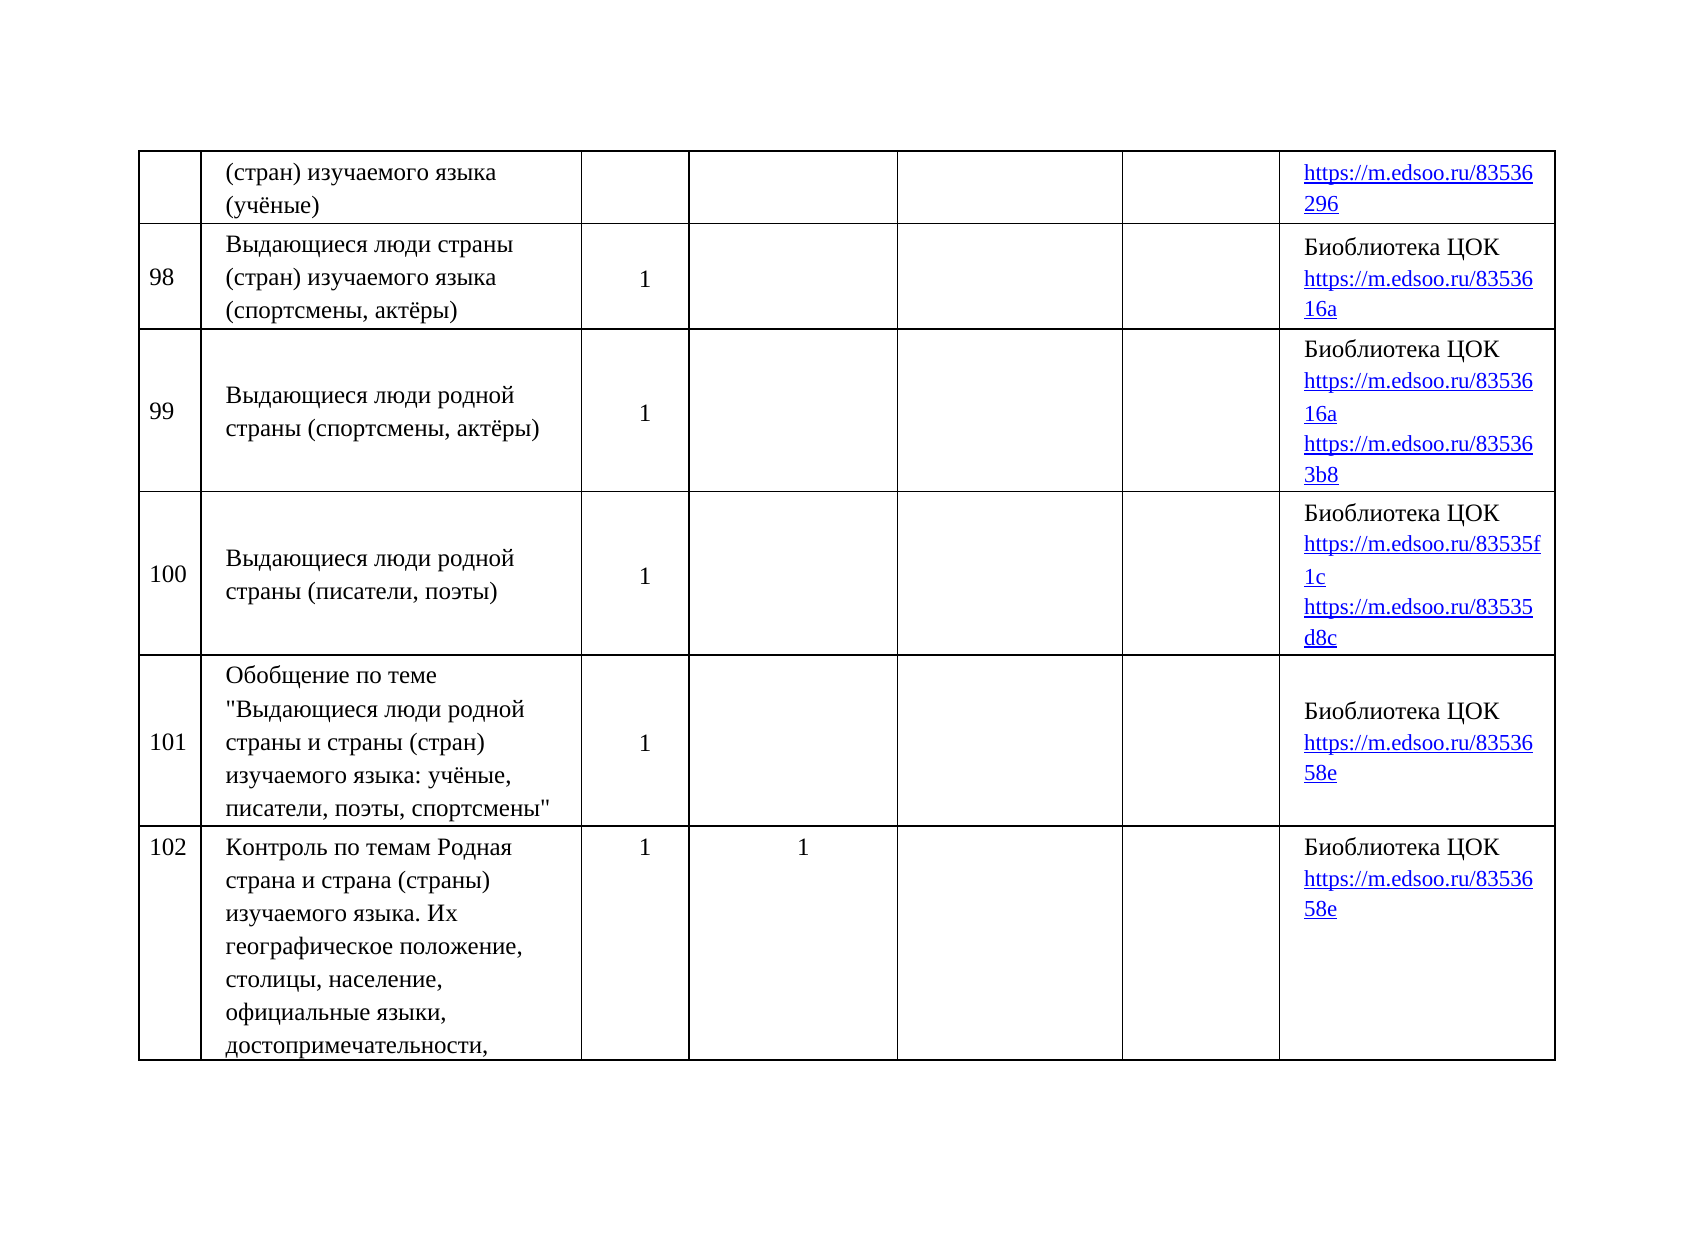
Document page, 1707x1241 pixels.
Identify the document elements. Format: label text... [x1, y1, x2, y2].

table_cell [1123, 492, 1279, 654]
table_cell 100 [140, 492, 200, 654]
table_cell [690, 330, 897, 491]
table_cell [898, 152, 1122, 222]
table_cell Биоблиотека ЦОК https://m.edsoo.ru/8353616a [1280, 224, 1554, 328]
table_cell [690, 224, 897, 328]
table_cell 102 [140, 827, 200, 1059]
table_cell [1123, 656, 1279, 825]
table_cell 1 [582, 827, 688, 1059]
table_cell [898, 827, 1122, 1059]
table_cell [690, 152, 897, 222]
table_cell 1 [582, 656, 688, 825]
table_cell [898, 224, 1122, 328]
table_cell [690, 492, 897, 654]
table_cell Биоблиотека ЦОК https://m.edsoo.ru/83535f1c https://m.edsoo.ru/83535d8c [1280, 492, 1554, 654]
table_cell https://m.edsoo.ru/83536296 [1280, 152, 1554, 222]
table_cell [898, 656, 1122, 825]
table_cell [898, 330, 1122, 491]
table_cell Контроль по темам Родная страна и страна (страны) изучаемого языка. Их географическое положение, столицы, население, официальные языки, достопримечательности, [202, 827, 581, 1059]
table_cell [1123, 152, 1279, 222]
table_cell 1 [582, 330, 688, 491]
table_cell 1 [690, 827, 897, 1059]
table_cell Биоблиотека ЦОК https://m.edsoo.ru/8353658e [1280, 656, 1554, 825]
table_cell [140, 152, 200, 222]
table_cell [690, 656, 897, 825]
table_cell 1 [582, 492, 688, 654]
table_cell Обобщение по теме "Выдающиеся люди родной страны и страны (стран) изучаемого языка: учёные, писатели, поэты, спортсмены" [202, 656, 581, 825]
table_cell [582, 152, 688, 222]
table_cell (стран) изучаемого языка (учёные) [202, 152, 581, 222]
table_cell 98 [140, 224, 200, 328]
table_cell [898, 492, 1122, 654]
table_cell 99 [140, 330, 200, 491]
table_cell Выдающиеся люди родной страны (писатели, поэты) [202, 492, 581, 654]
table_cell Выдающиеся люди страны (стран) изучаемого языка (спортсмены, актёры) [202, 224, 581, 328]
table_cell 1 [582, 224, 688, 328]
table_cell [1123, 330, 1279, 491]
table_cell 101 [140, 656, 200, 825]
table_cell Биоблиотека ЦОК https://m.edsoo.ru/8353658e [1280, 827, 1554, 1059]
table_cell Биоблиотека ЦОК https://m.edsoo.ru/8353616a https://m.edsoo.ru/835363b8 [1280, 330, 1554, 491]
table_cell [1123, 827, 1279, 1059]
table_cell [1123, 224, 1279, 328]
table_cell Выдающиеся люди родной страны (спортсмены, актёры) [202, 330, 581, 491]
